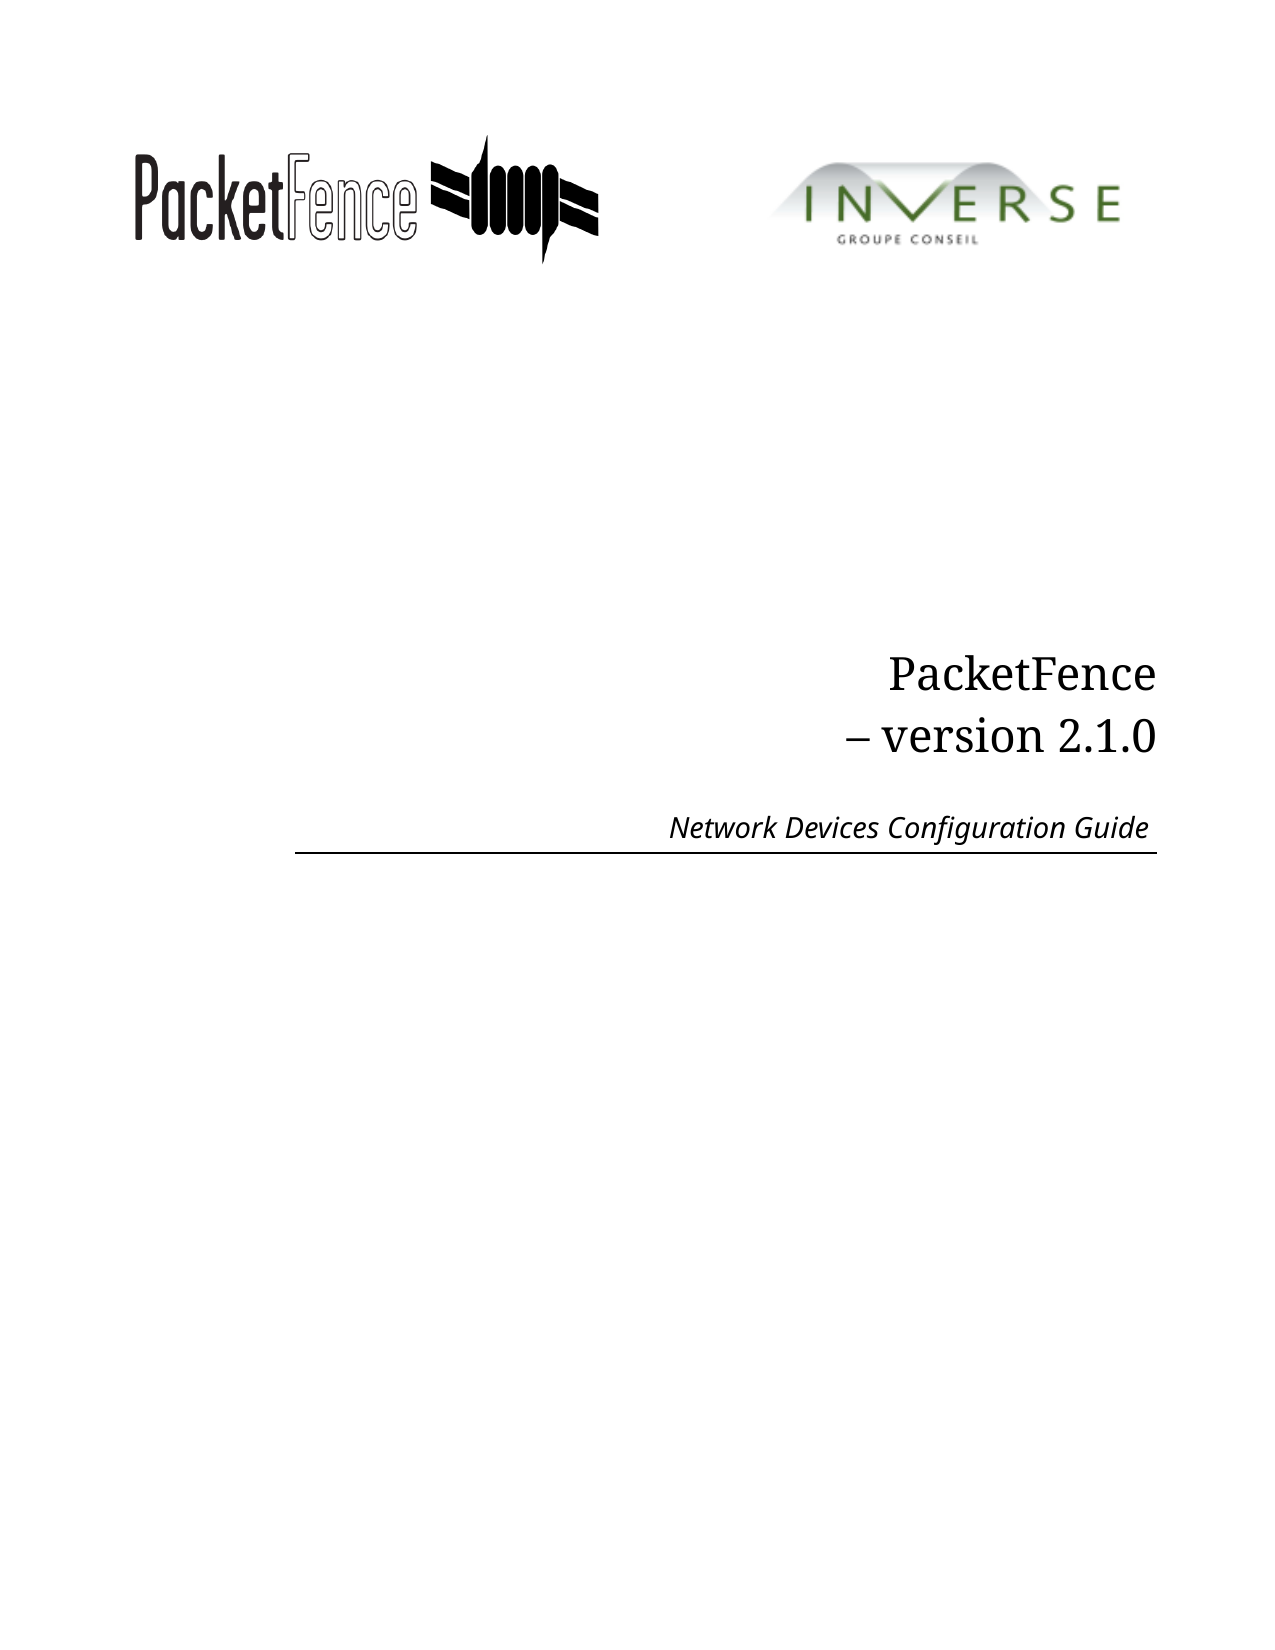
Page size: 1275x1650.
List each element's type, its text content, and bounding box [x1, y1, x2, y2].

picture [728, 118, 1157, 290]
subtitle Network Devices Configuration Guide [295, 803, 1157, 852]
title PacketFence – version 2.1.0 [295, 641, 1157, 766]
picture [118, 118, 615, 281]
